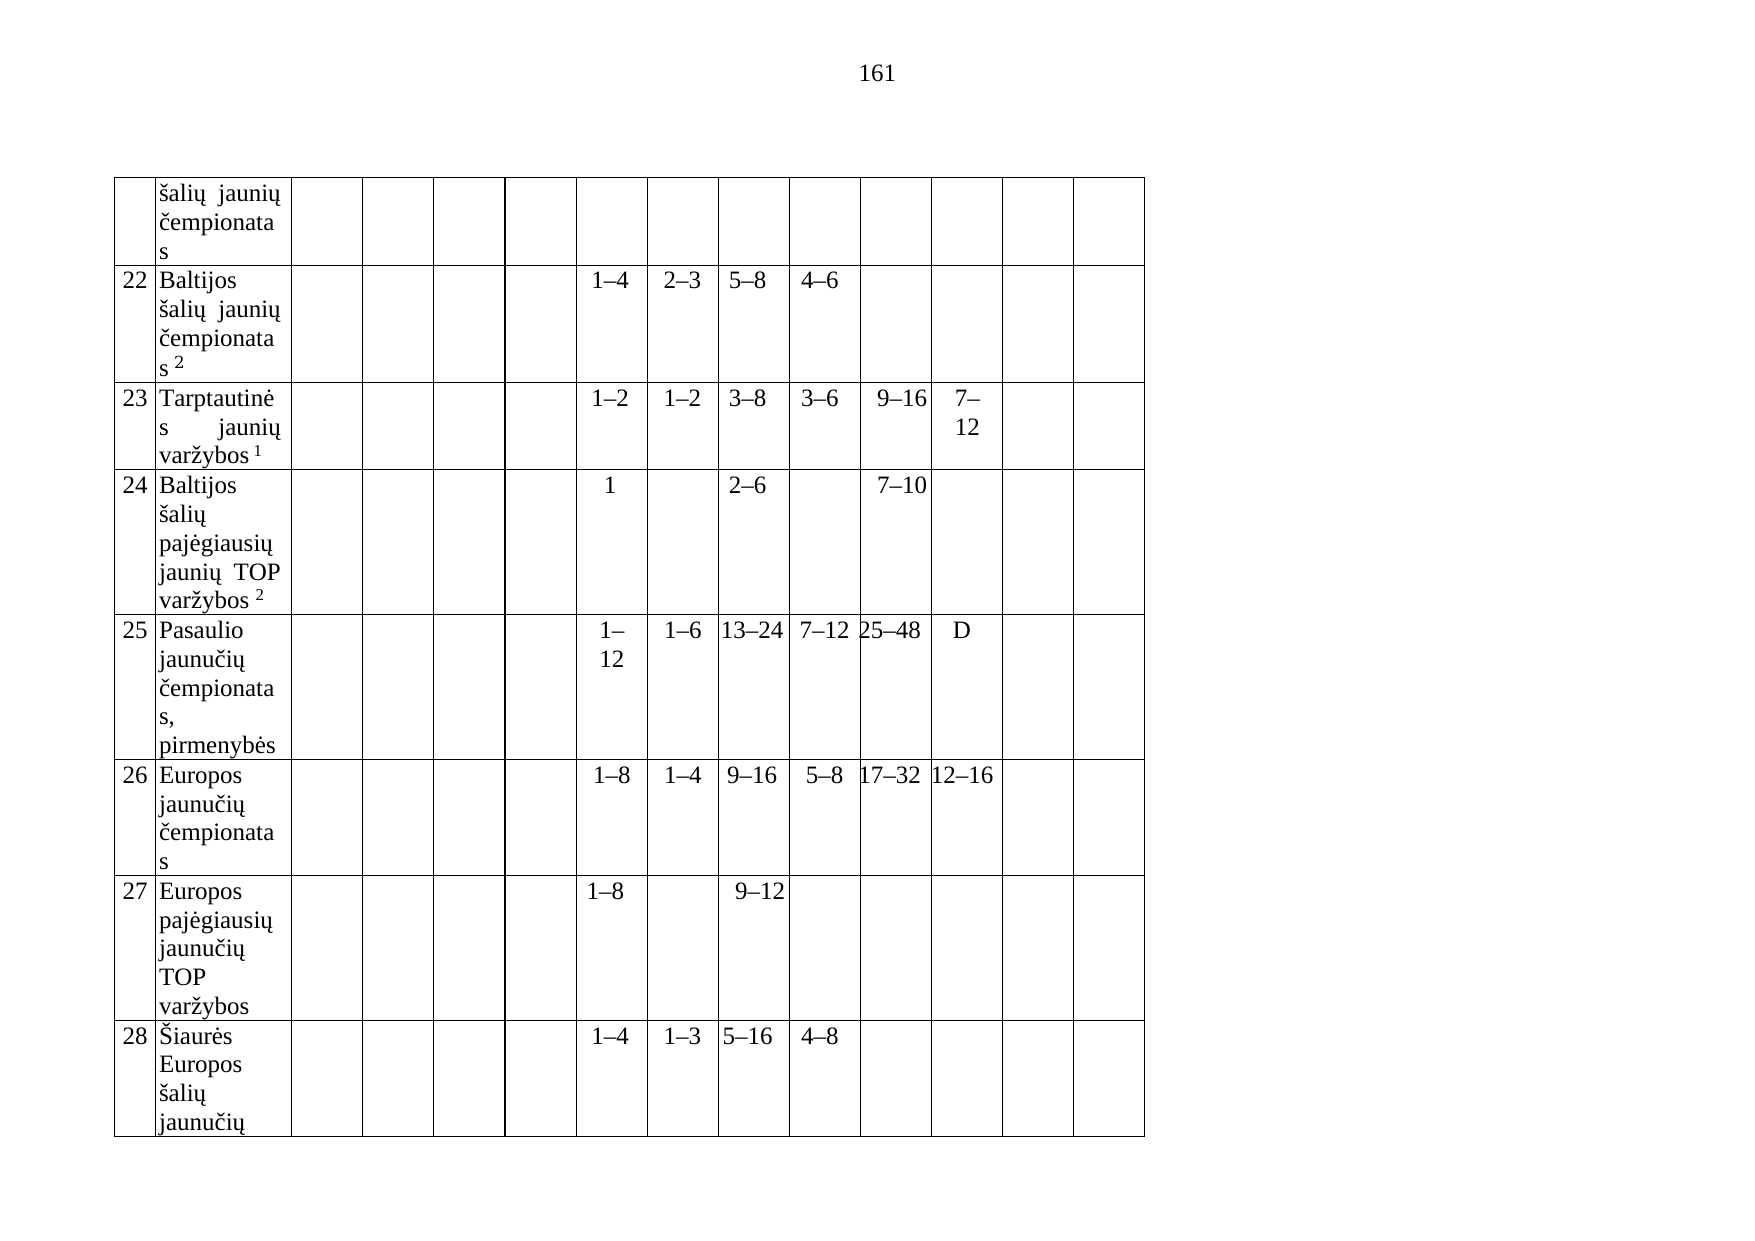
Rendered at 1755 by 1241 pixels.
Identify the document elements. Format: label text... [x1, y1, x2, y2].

table_cell 9–16 [719, 760, 789, 875]
table_cell Šiaurės Europos šalių jaunučių [156, 1021, 291, 1136]
table_cell [1074, 876, 1144, 1020]
table_cell [292, 266, 362, 382]
table_cell 9–16 [861, 383, 931, 469]
table_cell 26 [115, 760, 155, 875]
table_cell Europos jaunučių čempionatas [156, 760, 291, 875]
table_cell [115, 178, 155, 264]
table_cell [1003, 266, 1073, 382]
table_cell [1074, 383, 1144, 469]
table_cell 5–8 [719, 266, 789, 382]
table_cell [292, 876, 362, 1020]
table_cell [292, 383, 362, 469]
table_cell [861, 266, 931, 382]
table_cell [861, 178, 931, 264]
table_cell 7–12 [932, 383, 1002, 469]
table_cell 1 [577, 470, 647, 614]
table_cell D [932, 615, 1002, 759]
table_cell [363, 383, 433, 469]
table_cell [434, 178, 504, 264]
table_cell 13–24 [719, 615, 789, 759]
table_cell 2–6 [719, 470, 789, 614]
table_cell 27 [115, 876, 155, 1020]
table_cell [1003, 760, 1073, 875]
table_cell Europos pajėgiausių jaunučių TOP varžybos [156, 876, 291, 1020]
table_cell [363, 876, 433, 1020]
table_cell Pasaulio jaunučių čempionatas, pirmenybės [156, 615, 291, 759]
table_cell [861, 876, 931, 1020]
table_cell 1–12 [577, 615, 647, 759]
table_cell [434, 470, 504, 614]
table_cell [1074, 760, 1144, 875]
table_cell 4–6 [790, 266, 860, 382]
table_cell [932, 266, 1002, 382]
table_cell 5–16 [719, 1021, 789, 1136]
table_cell [363, 178, 433, 264]
table_cell [790, 178, 860, 264]
table_cell 1–4 [577, 1021, 647, 1136]
table_cell [363, 1021, 433, 1136]
table_cell 1–4 [577, 266, 647, 382]
table_cell [932, 1021, 1002, 1136]
table_cell [434, 876, 504, 1020]
table_cell 25–48 [861, 615, 931, 759]
table_cell 1–6 [648, 615, 718, 759]
table_cell 1–8 [577, 876, 647, 1020]
table_cell Baltijos šalių jaunių čempionatas 2 [156, 266, 291, 382]
table_cell [577, 178, 647, 264]
table_cell [648, 876, 718, 1020]
table_cell 9–12 [719, 876, 789, 1020]
table_cell Tarptautinės jaunių varžybos 1 [156, 383, 291, 469]
table_cell 12–16 [932, 760, 1002, 875]
table_cell [363, 615, 433, 759]
table_cell 24 [115, 470, 155, 614]
table_cell [790, 876, 860, 1020]
table_cell 28 [115, 1021, 155, 1136]
table_cell 5–8 [790, 760, 860, 875]
table_cell [292, 1021, 362, 1136]
table_cell [506, 615, 576, 759]
table_cell 1–2 [577, 383, 647, 469]
table_cell 3–8 [719, 383, 789, 469]
table_cell [1003, 383, 1073, 469]
table_cell [648, 178, 718, 264]
table_cell [506, 760, 576, 875]
table_cell [1074, 615, 1144, 759]
table_cell [932, 876, 1002, 1020]
table_cell [1003, 876, 1073, 1020]
table_cell 3–6 [790, 383, 860, 469]
table_cell [648, 470, 718, 614]
table_cell 1–2 [648, 383, 718, 469]
table_cell [1074, 470, 1144, 614]
table_cell 2–3 [648, 266, 718, 382]
table_cell [292, 615, 362, 759]
table_cell [790, 470, 860, 614]
table_cell šalių jaunių čempionatas [156, 178, 291, 264]
table_cell [434, 266, 504, 382]
table_cell [1003, 615, 1073, 759]
table_cell [363, 760, 433, 875]
table_cell 23 [115, 383, 155, 469]
table_cell [292, 470, 362, 614]
table_cell [506, 178, 576, 264]
table_cell [506, 1021, 576, 1136]
table_cell [434, 615, 504, 759]
table_cell [719, 178, 789, 264]
table_cell [506, 876, 576, 1020]
table_cell [434, 383, 504, 469]
table_cell [292, 178, 362, 264]
table_cell 22 [115, 266, 155, 382]
table_cell [932, 178, 1002, 264]
table_cell [363, 470, 433, 614]
table_cell [1074, 1021, 1144, 1136]
table_cell [1003, 470, 1073, 614]
table_cell [506, 470, 576, 614]
table_cell 25 [115, 615, 155, 759]
table_cell [434, 760, 504, 875]
table_cell 1–8 [577, 760, 647, 875]
table_cell Baltijos šalių pajėgiausių jaunių TOP varžybos 2 [156, 470, 291, 614]
table_cell [363, 266, 433, 382]
table_cell [1074, 266, 1144, 382]
table_cell 17–32 [861, 760, 931, 875]
table_cell [1074, 178, 1144, 264]
table_cell 7–10 [861, 470, 931, 614]
table_cell 4–8 [790, 1021, 860, 1136]
table_cell [506, 266, 576, 382]
table_cell 7–12 [790, 615, 860, 759]
table_cell [1003, 1021, 1073, 1136]
table_cell [434, 1021, 504, 1136]
table_cell [506, 383, 576, 469]
table_cell 1–4 [648, 760, 718, 875]
table_cell [932, 470, 1002, 614]
table_cell [1003, 178, 1073, 264]
table_cell 1–3 [648, 1021, 718, 1136]
table_cell [292, 760, 362, 875]
table_cell [861, 1021, 931, 1136]
